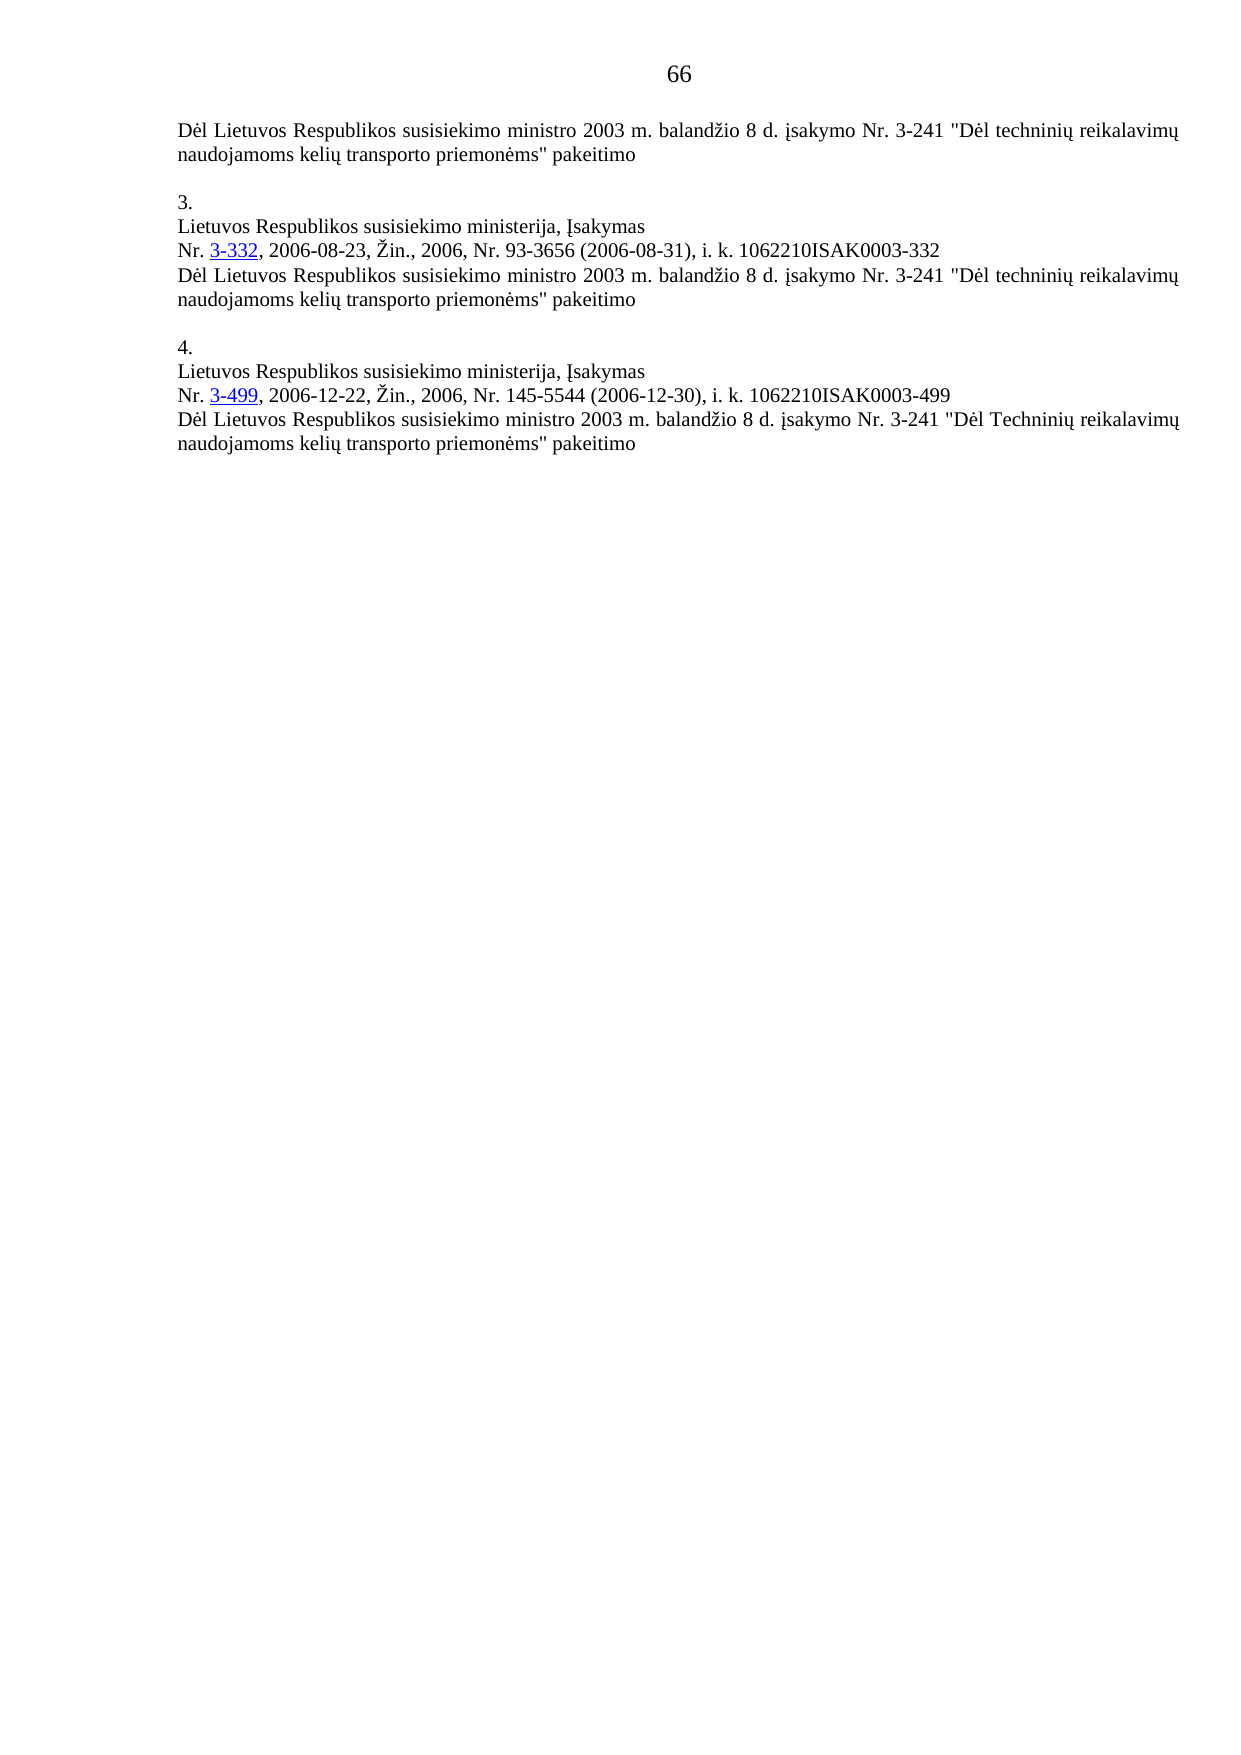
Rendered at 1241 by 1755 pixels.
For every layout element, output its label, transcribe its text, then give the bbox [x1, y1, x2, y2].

text Dėl Lietuvos Respublikos susisiekimo ministro 2003 m. balandžio 8 d. įsakymo Nr. 3-241 "Dėl Techninių reikalavimų naudojamoms kelių transporto priemonėms" pakeitimo [177, 407, 1181, 455]
text Lietuvos Respublikos susisiekimo ministerija, Įsakymas [177, 214, 1181, 238]
text 3. [177, 190, 1181, 214]
text Lietuvos Respublikos susisiekimo ministerija, Įsakymas [177, 359, 1181, 383]
text Dėl Lietuvos Respublikos susisiekimo ministro 2003 m. balandžio 8 d. įsakymo Nr. 3-241 "Dėl techninių reikalavimų naudojamoms kelių transporto priemonėms" pakeitimo [177, 118, 1181, 166]
text Dėl Lietuvos Respublikos susisiekimo ministro 2003 m. balandžio 8 d. įsakymo Nr. 3-241 "Dėl techninių reikalavimų naudojamoms kelių transporto priemonėms" pakeitimo [177, 262, 1181, 311]
text Nr. 3-332, 2006-08-23, Žin., 2006, Nr. 93-3656 (2006-08-31), i. k. 1062210ISAK0003-332 [177, 238, 1181, 262]
text 4. [177, 335, 1181, 359]
text Nr. 3-499, 2006-12-22, Žin., 2006, Nr. 145-5544 (2006-12-30), i. k. 1062210ISAK0003-499 [177, 383, 1181, 407]
